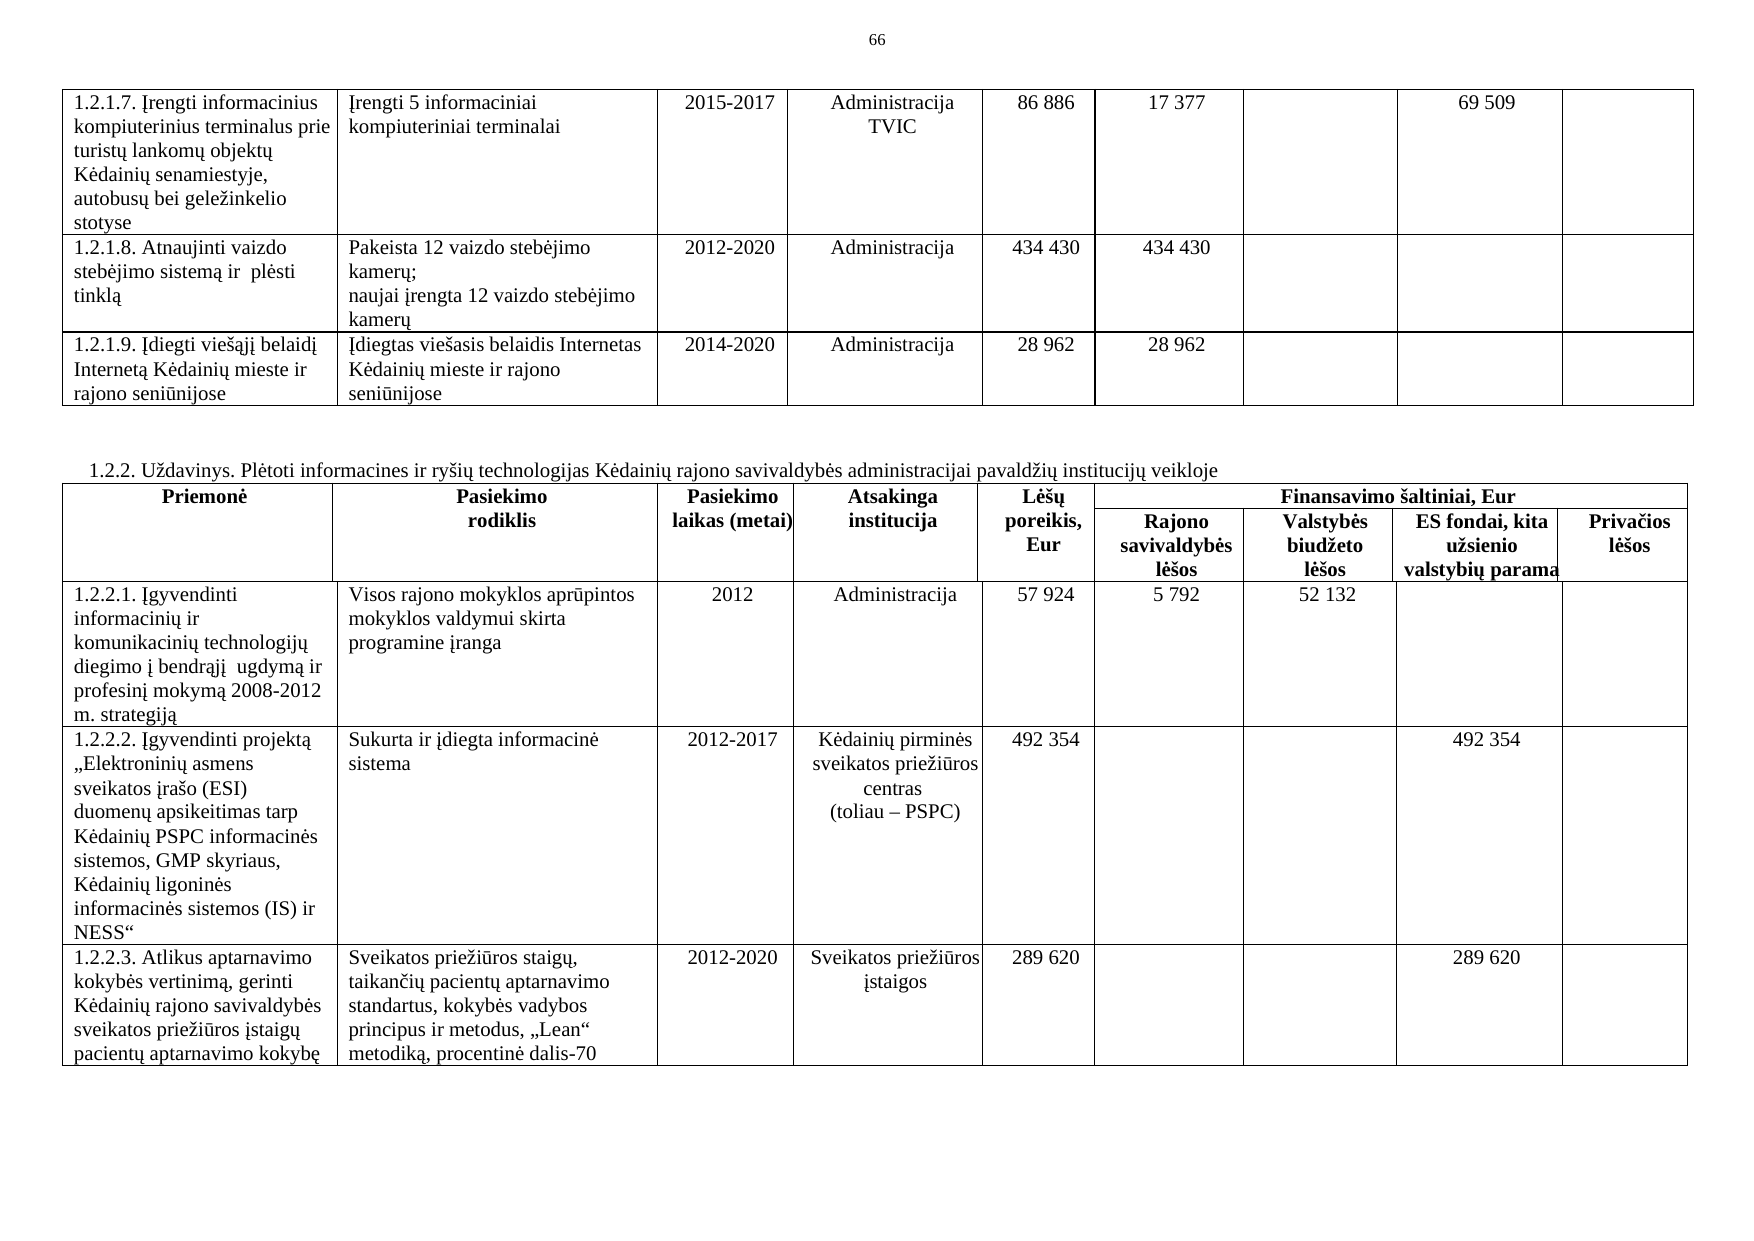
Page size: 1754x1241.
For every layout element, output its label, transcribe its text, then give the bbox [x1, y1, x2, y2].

table_cell 1.2.1.9. Įdiegti viešąjį belaidį Internetą Kėdainių mieste ir rajono seniūnijose [63, 333, 337, 404]
text 1.2.2. Uždavinys. Plėtoti informacines ir ryšių technologijas Kėdainių rajono savivaldybės administracijai pavaldžių institucijų veikloje [89, 458, 1679, 482]
table_header Pasiekimo rodiklis [333, 484, 657, 581]
table_cell 1.2.1.8. Atnaujinti vaizdo stebėjimo sistemą ir plėsti tinklą [63, 235, 337, 331]
table_cell 434 430 [983, 235, 1094, 331]
table_cell Administracija [794, 582, 982, 726]
table_cell [1244, 727, 1396, 944]
table_cell Kėdainių pirminės sveikatos priežiūros centras (toliau – PSPC) [794, 727, 982, 944]
table_cell Sveikatos priežiūros įstaigos [794, 945, 982, 1065]
table_cell [1563, 235, 1693, 331]
table_cell 69 509 [1398, 90, 1562, 234]
table_cell Įdiegtas viešasis belaidis Internetas Kėdainių mieste ir rajono seniūnijose [338, 333, 657, 404]
table_cell 1.2.2.2. Įgyvendinti projektą „Elektroninių asmens sveikatos įrašo (ESI) duomenų apsikeitimas tarp Kėdainių PSPC informacinės sistemos, GMP skyriaus, Kėdainių ligoninės informacinės sistemos (IS) ir NESS“ [63, 727, 337, 944]
table_cell [1244, 945, 1396, 1065]
table_cell Administracija [788, 333, 982, 404]
table_cell 492 354 [1397, 727, 1562, 944]
table_cell 289 620 [983, 945, 1094, 1065]
table_cell [1563, 333, 1693, 404]
table_cell 52 132 [1244, 582, 1396, 726]
table_cell [1244, 90, 1397, 234]
table_cell 1.2.1.7. Įrengti informacinius kompiuterinius terminalus prie turistų lankomų objektų Kėdainių senamiestyje, autobusų bei geležinkelio stotyse [63, 90, 337, 234]
table_cell 2014-2020 [658, 333, 787, 404]
table_header Lėšų poreikis, Eur [978, 484, 1094, 581]
table_cell 2015-2017 [658, 90, 787, 234]
table_cell 289 620 [1397, 945, 1562, 1065]
table_cell Sveikatos priežiūros staigų, taikančių pacientų aptarnavimo standartus, kokybės vadybos principus ir metodus, „Lean“ metodiką, procentinė dalis-70 [338, 945, 657, 1065]
table_header Finansavimo šaltiniai, Eur [1095, 484, 1687, 508]
table_cell Visos rajono mokyklos aprūpintos mokyklos valdymui skirta programine įranga [338, 582, 657, 726]
table_cell [1244, 333, 1397, 404]
table_cell [1398, 235, 1562, 331]
table_cell 5 792 [1095, 582, 1243, 726]
table_cell [1095, 945, 1243, 1065]
table_cell [1563, 945, 1687, 1065]
table_cell 86 886 [983, 90, 1094, 234]
table_header Atsakinga institucija [794, 484, 977, 581]
table_cell ES fondai, kita užsienio valstybių parama [1393, 509, 1557, 581]
table_cell Privačios lėšos [1558, 509, 1687, 581]
table_cell 492 354 [983, 727, 1094, 944]
table_header Pasiekimo laikas (metai) [658, 484, 793, 581]
table_cell Administracija TVIC [788, 90, 982, 234]
table_cell Sukurta ir įdiegta informacinė sistema [338, 727, 657, 944]
table_cell Rajono savivaldybės lėšos [1095, 509, 1243, 581]
table_cell Pakeista 12 vaizdo stebėjimo kamerų; naujai įrengta 12 vaizdo stebėjimo kamerų [338, 235, 657, 331]
table_cell [1398, 333, 1562, 404]
table_cell [1244, 235, 1397, 331]
table_cell Įrengti 5 informaciniai kompiuteriniai terminalai [338, 90, 657, 234]
table_cell 1.2.2.1. Įgyvendinti informacinių ir komunikacinių technologijų diegimo į bendrąjį ugdymą ir profesinį mokymą 2008-2012 m. strategiją [63, 582, 337, 726]
table_cell [1563, 90, 1693, 234]
table_cell 2012-2020 [658, 945, 793, 1065]
table_cell 2012-2020 [658, 235, 787, 331]
table_cell [1397, 582, 1562, 726]
table_cell [1095, 727, 1243, 944]
table_cell 2012-2017 [658, 727, 793, 944]
table_cell 434 430 [1096, 235, 1243, 331]
table_header Priemonė [63, 484, 332, 581]
table_cell 2012 [658, 582, 793, 726]
table_cell 17 377 [1096, 90, 1243, 234]
table_cell 57 924 [983, 582, 1094, 726]
table_cell 28 962 [983, 333, 1094, 404]
table_cell Valstybės biudžeto lėšos [1244, 509, 1392, 581]
table_cell Administracija [788, 235, 982, 331]
table_cell 1.2.2.3. Atlikus aptarnavimo kokybės vertinimą, gerinti Kėdainių rajono savivaldybės sveikatos priežiūros įstaigų pacientų aptarnavimo kokybę [63, 945, 337, 1065]
table_cell [1563, 727, 1687, 944]
table_cell [1563, 582, 1687, 726]
table_cell 28 962 [1096, 333, 1243, 404]
